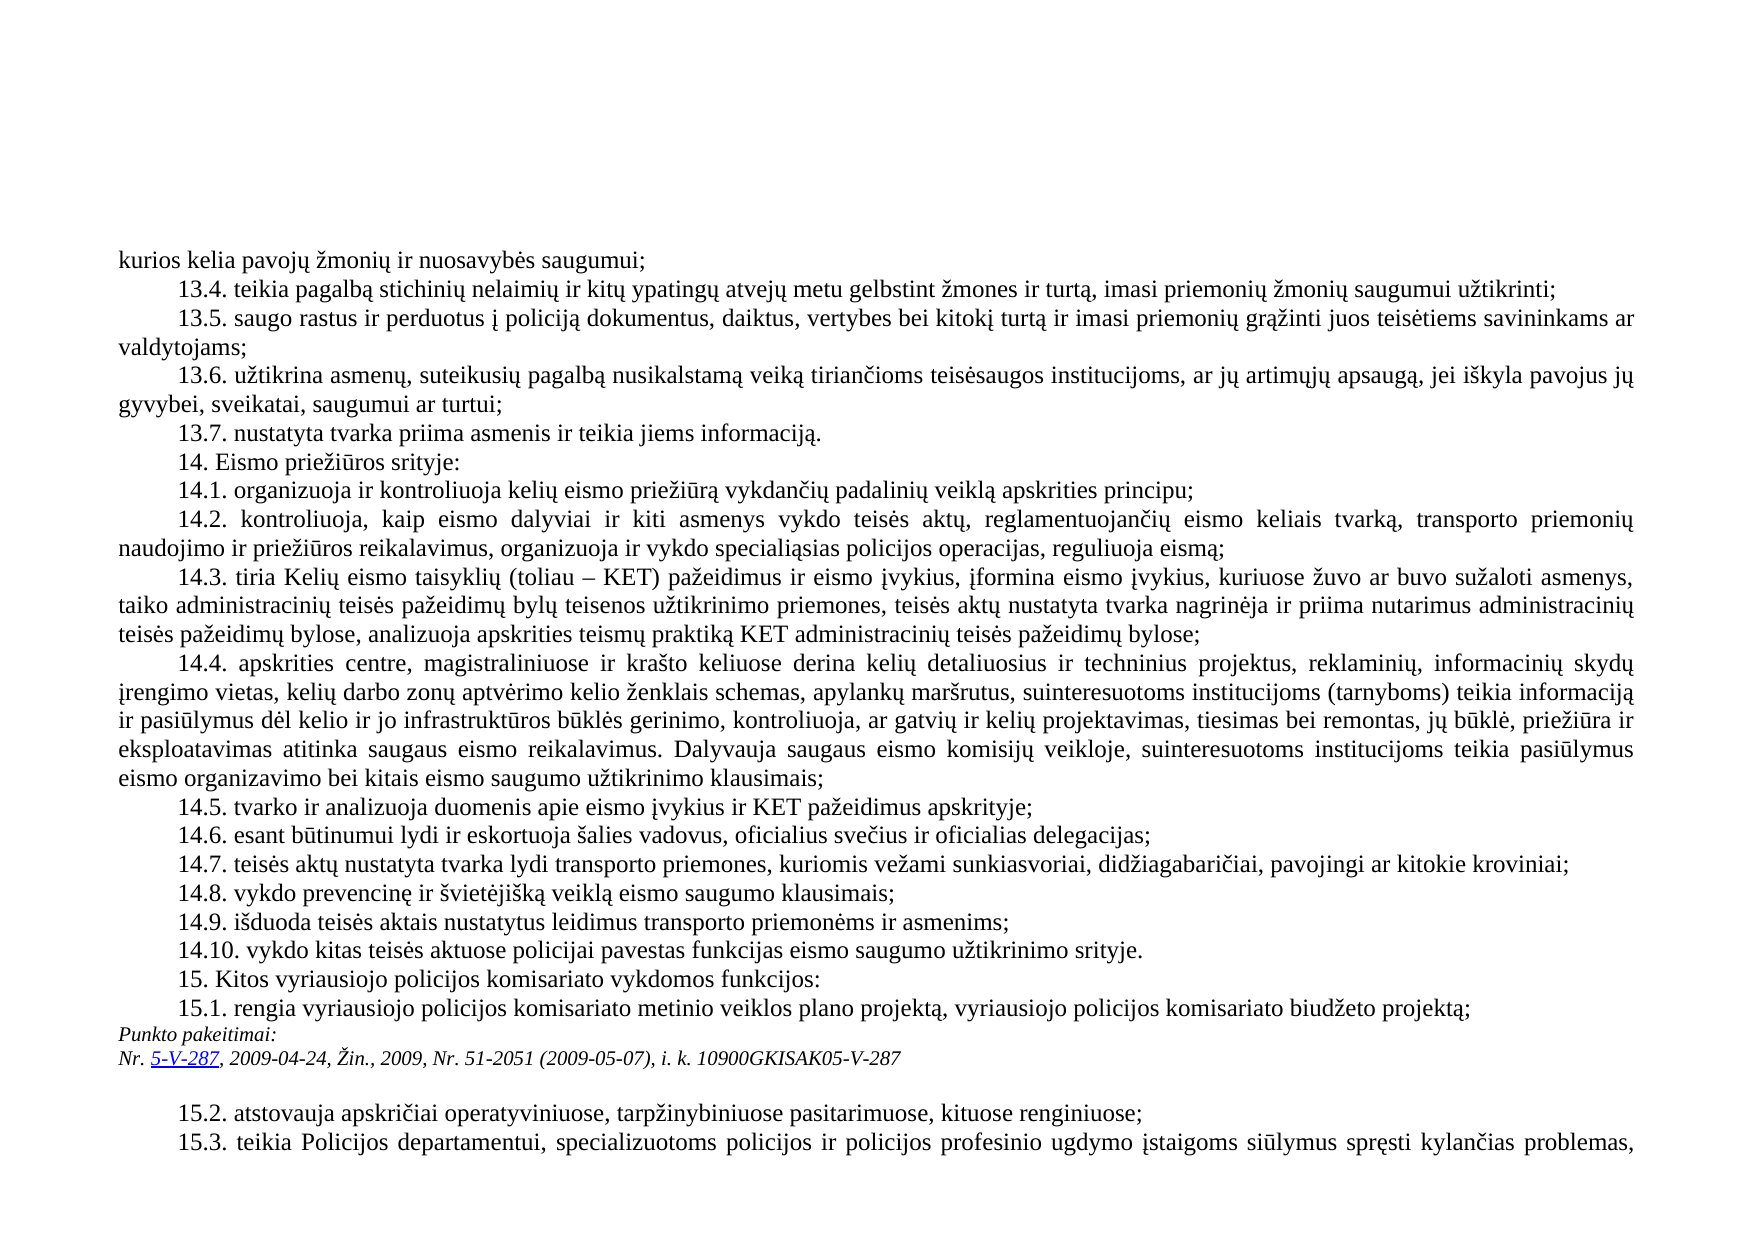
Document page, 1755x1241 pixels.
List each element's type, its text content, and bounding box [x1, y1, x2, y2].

text 14. Eismo priežiūros srityje: [118, 447, 1636, 475]
text 14.5. tvarko ir analizuoja duomenis apie eismo įvykius ir KET pažeidimus apskrityje; [118, 792, 1636, 820]
text 14.1. organizuoja ir kontroliuoja kelių eismo priežiūrą vykdančių padalinių veiklą apskrities principu; [118, 475, 1636, 504]
text 14.7. teisės aktų nustatyta tvarka lydi transporto priemones, kuriomis vežami sunkiasvoriai, didžiagabaričiai, pavojingi ar kitokie kroviniai; [118, 849, 1636, 878]
text 14.6. esant būtinumui lydi ir eskortuoja šalies vadovus, oficialius svečius ir oficialias delegacijas; [118, 820, 1636, 849]
text kurios kelia pavojų žmonių ir nuosavybės saugumui; [118, 245, 1636, 274]
text Nr. 5-V-287, 2009-04-24, Žin., 2009, Nr. 51-2051 (2009-05-07), i. k. 10900GKISAK05-V-287 [118, 1046, 1636, 1070]
text 14.2. kontroliuoja, kaip eismo dalyviai ir kiti asmenys vykdo teisės aktų, reglamentuojančių eismo keliais tvarką, transporto priemonių naudojimo ir priežiūros reikalavimus, organizuoja ir vykdo specialiąsias policijos operacijas, reguliuoja eismą; [118, 504, 1636, 562]
text 13.7. nustatyta tvarka priima asmenis ir teikia jiems informaciją. [118, 418, 1636, 447]
text 14.9. išduoda teisės aktais nustatytus leidimus transporto priemonėms ir asmenims; [118, 907, 1636, 935]
text Punkto pakeitimai: [118, 1022, 1636, 1046]
text 13.6. užtikrina asmenų, suteikusių pagalbą nusikalstamą veiką tiriančioms teisėsaugos institucijoms, ar jų artimųjų apsaugą, jei iškyla pavojus jų gyvybei, sveikatai, saugumui ar turtui; [118, 360, 1636, 418]
text 15. Kitos vyriausiojo policijos komisariato vykdomos funkcijos: [118, 964, 1636, 993]
text 14.8. vykdo prevencinę ir švietėjišką veiklą eismo saugumo klausimais; [118, 878, 1636, 907]
text 13.4. teikia pagalbą stichinių nelaimių ir kitų ypatingų atvejų metu gelbstint žmones ir turtą, imasi priemonių žmonių saugumui užtikrinti; [118, 274, 1636, 303]
text 15.3. teikia Policijos departamentui, specializuotoms policijos ir policijos profesinio ugdymo įstaigoms siūlymus spręsti kylančias problemas, [118, 1127, 1636, 1156]
text 14.4. apskrities centre, magistraliniuose ir krašto keliuose derina kelių detaliuosius ir techninius projektus, reklaminių, informacinių skydų įrengimo vietas, kelių darbo zonų aptvėrimo kelio ženklais schemas, apylankų maršrutus, suinteresuotoms institucijoms (tarnyboms) teikia informaciją ir pasiūlymus dėl kelio ir jo infrastruktūros būklės gerinimo, kontroliuoja, ar gatvių ir kelių projektavimas, tiesimas bei remontas, jų būklė, priežiūra ir eksploatavimas atitinka saugaus eismo reikalavimus. Dalyvauja saugaus eismo komisijų veikloje, suinteresuotoms institucijoms teikia pasiūlymus eismo organizavimo bei kitais eismo saugumo užtikrinimo klausimais; [118, 648, 1636, 792]
text 15.2. atstovauja apskričiai operatyviniuose, tarpžinybiniuose pasitarimuose, kituose renginiuose; [118, 1098, 1636, 1127]
text 14.3. tiria Kelių eismo taisyklių (toliau – KET) pažeidimus ir eismo įvykius, įformina eismo įvykius, kuriuose žuvo ar buvo sužaloti asmenys, taiko administracinių teisės pažeidimų bylų teisenos užtikrinimo priemones, teisės aktų nustatyta tvarka nagrinėja ir priima nutarimus administracinių teisės pažeidimų bylose, analizuoja apskrities teismų praktiką KET administracinių teisės pažeidimų bylose; [118, 562, 1636, 648]
text 15.1. rengia vyriausiojo policijos komisariato metinio veiklos plano projektą, vyriausiojo policijos komisariato biudžeto projektą; [118, 993, 1636, 1022]
text 14.10. vykdo kitas teisės aktuose policijai pavestas funkcijas eismo saugumo užtikrinimo srityje. [118, 935, 1636, 964]
text 13.5. saugo rastus ir perduotus į policiją dokumentus, daiktus, vertybes bei kitokį turtą ir imasi priemonių grąžinti juos teisėtiems savininkams ar valdytojams; [118, 303, 1636, 360]
